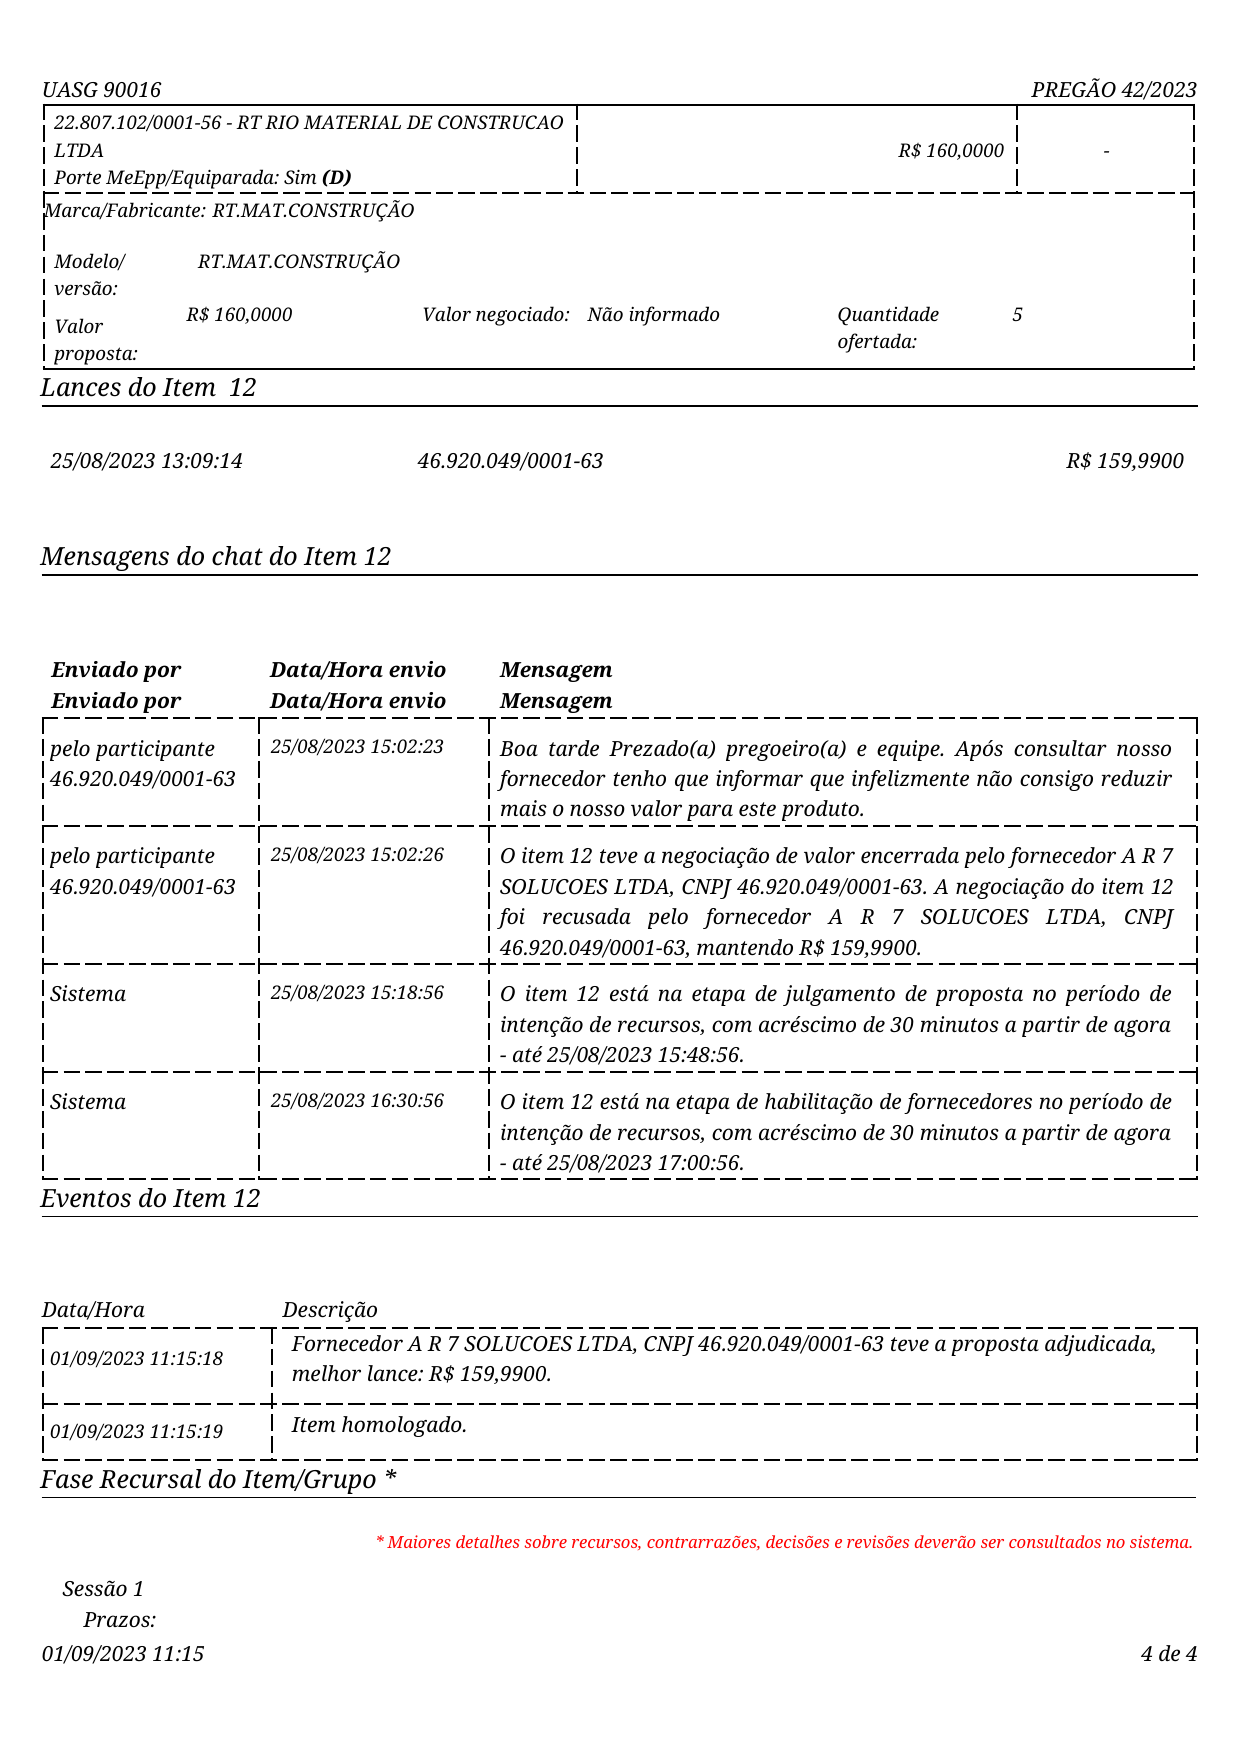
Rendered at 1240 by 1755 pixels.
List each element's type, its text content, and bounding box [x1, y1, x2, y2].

table_cell [838, 244, 1194, 295]
text Lances do Item 12 [40, 370, 1200, 404]
table_cell R$ 160,0000 Valor negociado: [186, 295, 577, 368]
table_cell Modelo/versão: Valor proposta: [44, 244, 186, 368]
text Enviado por Data/Hora envio Mensagem [42, 686, 1200, 715]
table_header 25/08/2023 15:02:23 [259, 717, 488, 825]
table_header Boa tarde Prezado(a) pregoeiro(a) e equipe. Após consultar nosso fornecedor tenho que informar que infelizmente não consigo reduzir mais o nosso valor para este produto. [489, 717, 1197, 825]
text * Maiores detalhes sobre recursos, contrarrazões, decisões e revisões deverão ser consultados no sistema. [42, 1530, 1196, 1553]
table_header [518, 1574, 1085, 1635]
table_cell Marca/Fabricante: RT.MAT.CONSTRUÇÃO [44, 192, 577, 244]
table_header Fornecedor A R 7 SOLUCOES LTDA, CNPJ 46.920.049/0001-63 teve a proposta adjudicada, melhor lance: R$ 159,9900. [272, 1327, 1197, 1403]
text Data/Hora Descrição [42, 1296, 1200, 1324]
table_cell 22.807.102/0001-56 - RT RIO MATERIAL DE CONSTRUCAO LTDA Porte MeEpp/Equiparada: Sim (D) [44, 106, 577, 192]
table_cell [577, 192, 837, 244]
table_cell Item homologado. [272, 1403, 1197, 1459]
table_cell [577, 106, 837, 192]
table_cell Sistema [43, 1071, 259, 1178]
table_cell [838, 192, 1194, 244]
table_cell 01/09/2023 11:15:19 [43, 1403, 272, 1459]
table_cell 25/08/2023 15:02:26 [259, 825, 488, 963]
table_cell Sistema [43, 963, 259, 1071]
table_cell Quantidade ofertada: [838, 295, 1002, 368]
table_cell O item 12 está na etapa de julgamento de proposta no período de intenção de recursos, com acréscimo de 30 minutos a partir de agora - até 25/08/2023 15:48:56. [489, 963, 1197, 1071]
text Mensagens do chat do Item 12 [40, 539, 1200, 573]
table_cell pelo participante 46.920.049/0001-63 [43, 825, 259, 963]
text Enviado por Data/Hora envio Mensagem [42, 656, 1200, 684]
table_header Sessão 1 Prazos: [63, 1574, 518, 1635]
table_cell 5 [1002, 295, 1194, 368]
table_header pelo participante 46.920.049/0001-63 [43, 717, 259, 825]
table_cell RT.MAT.CONSTRUÇÃO [186, 244, 577, 295]
table_cell [577, 244, 837, 295]
table_cell R$ 160,0000 [838, 106, 1017, 192]
table_cell Não informado [577, 295, 837, 368]
table_cell 25/08/2023 16:30:56 [259, 1071, 488, 1178]
text Fase Recursal do Item/Grupo * [40, 1461, 1200, 1496]
text 25/08/2023 13:09:14 46.920.049/0001-63 R$ 159,9900 [42, 447, 1200, 475]
table_cell 25/08/2023 15:18:56 [259, 963, 488, 1071]
text Eventos do Item 12 [40, 1180, 1200, 1214]
table_cell O item 12 está na etapa de habilitação de fornecedores no período de intenção de recursos, com acréscimo de 30 minutos a partir de agora - até 25/08/2023 17:00:56. [489, 1071, 1197, 1178]
table_cell O item 12 teve a negociação de valor encerrada pelo fornecedor A R 7 SOLUCOES LTDA, CNPJ 46.920.049/0001-63. A negociação do item 12 foi recusada pelo fornecedor A R 7 SOLUCOES LTDA, CNPJ 46.920.049/0001-63, mantendo R$ 159,9900. [489, 825, 1197, 963]
table_cell - [1017, 106, 1194, 192]
table_header 01/09/2023 11:15:18 [43, 1327, 272, 1403]
